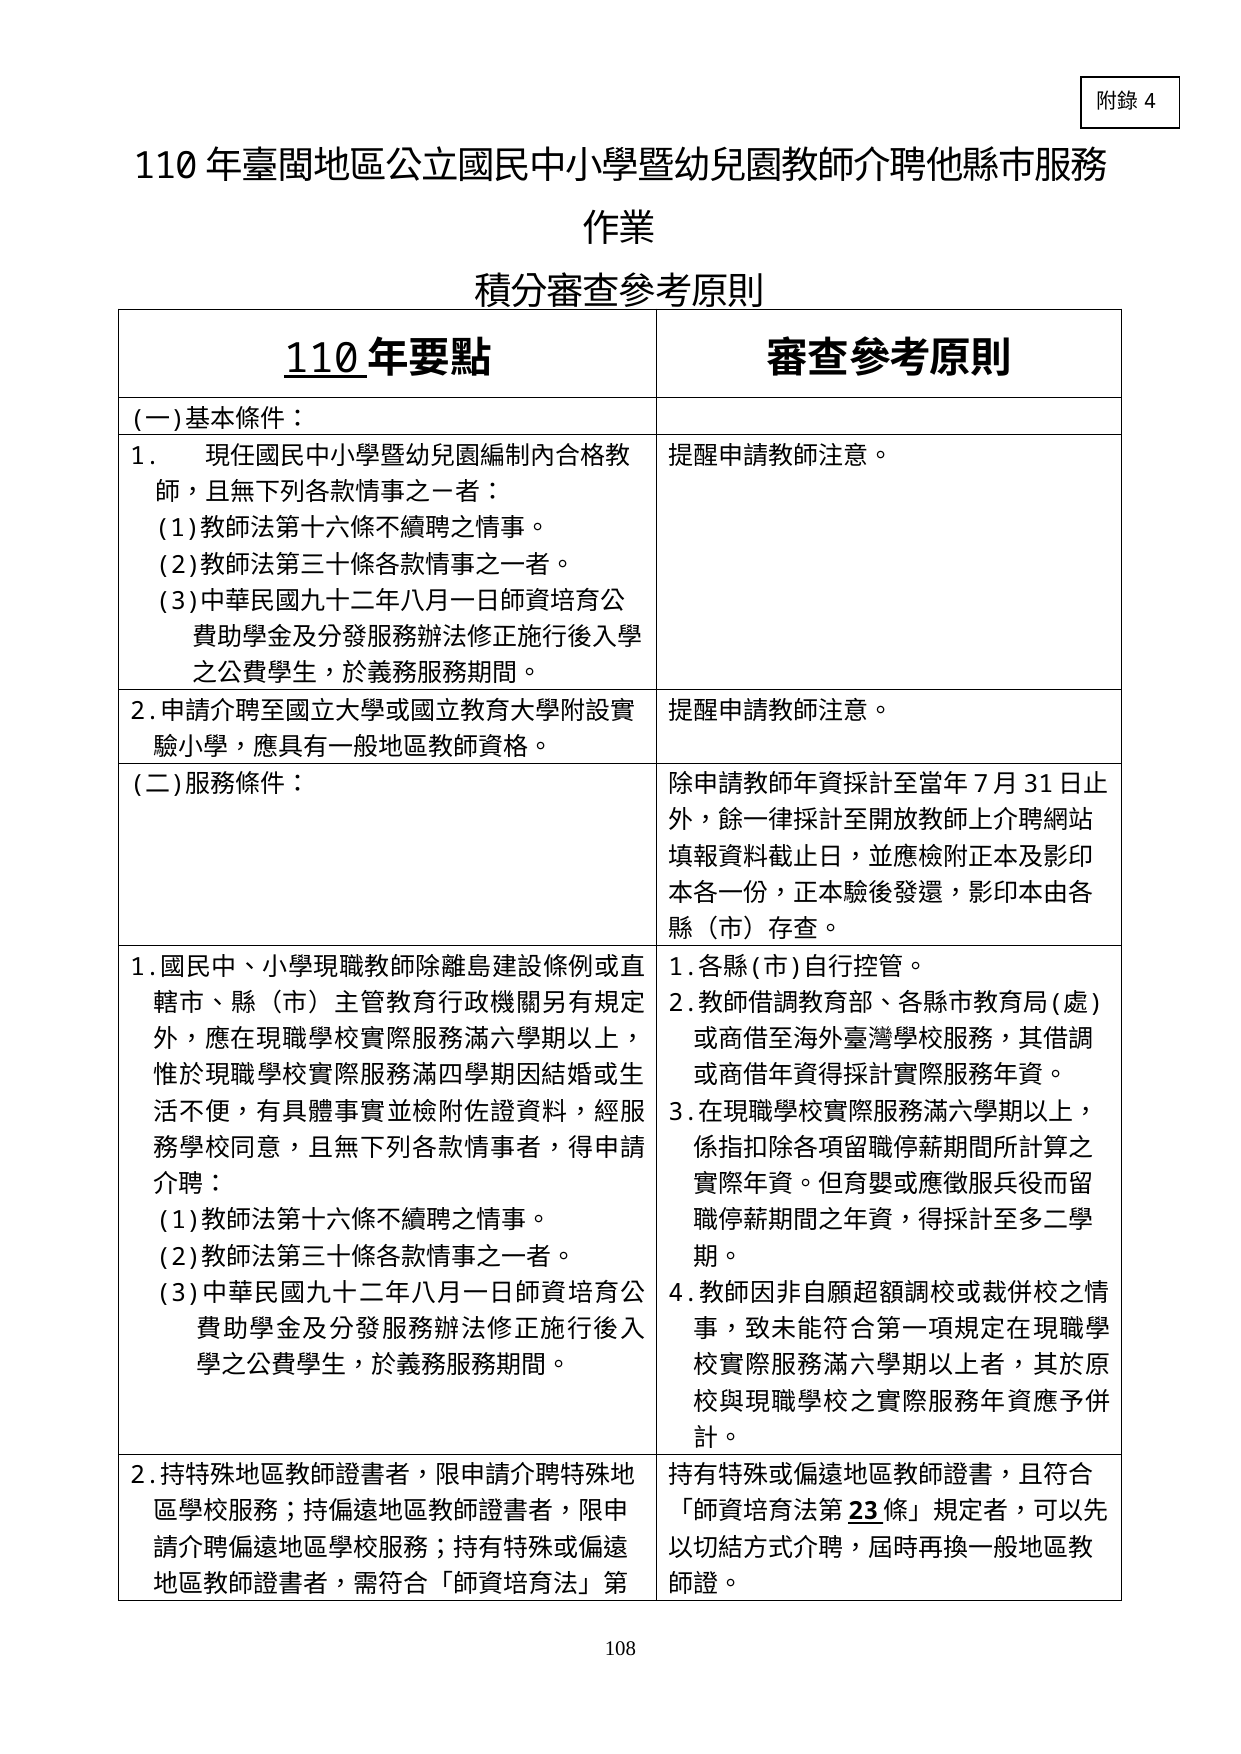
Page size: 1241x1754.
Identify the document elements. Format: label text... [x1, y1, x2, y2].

table_header 110年要點 [119, 310, 656, 397]
table_cell 2.申請介聘至國立大學或國立教育大學附設實驗小學，應具有一般地區教師資格。 [119, 690, 656, 763]
table_cell (一)基本條件： [119, 398, 656, 434]
table_cell (二)服務條件： [119, 764, 656, 945]
table_cell 2.持特殊地區教師證書者，限申請介聘特殊地區學校服務；持偏遠地區教師證書者，限申請介聘偏遠地區學校服務；持有特殊或偏遠地區教師證書者，需符合「師資培育法」第 [119, 1455, 656, 1599]
table_cell 提醒申請教師注意。 [657, 435, 1121, 689]
text 積分審查參考原則 [118, 246, 1122, 308]
table_header 審查參考原則 [657, 310, 1121, 397]
table_cell 現任國民中小學暨幼兒園編制內合格教師，且無下列各款情事之ㄧ者： (1)教師法第十六條不續聘之情事。 (2)教師法第三十條各款情事之一者。 (3)中華民國九十二年八月一日師資培育公費助學金及分發服務辦法修正施行後入學之公費學生，於義務服務期間。 [119, 435, 656, 689]
text 110年臺閩地區公立國民中小學暨幼兒園教師介聘他縣巿服務作業 [118, 121, 1122, 246]
table_cell 1.國民中、小學現職教師除離島建設條例或直轄市、縣（市）主管教育行政機關另有規定外，應在現職學校實際服務滿六學期以上，惟於現職學校實際服務滿四學期因結婚或生活不便，有具體事實並檢附佐證資料，經服務學校同意，且無下列各款情事者，得申請介聘： (1)教師法第十六條不續聘之情事。 (2)教師法第三十條各款情事之一者。 (3)中華民國九十二年八月一日師資培育公費助學金及分發服務辦法修正施行後入學之公費學生，於義務服務期間。 [119, 946, 656, 1453]
table_cell [657, 398, 1121, 434]
table_cell 除申請教師年資採計至當年7月31日止外，餘一律採計至開放教師上介聘網站填報資料截止日，並應檢附正本及影印本各一份，正本驗後發還，影印本由各縣（市）存查。 [657, 764, 1121, 945]
table_cell 持有特殊或偏遠地區教師證書，且符合「師資培育法第23條」規定者，可以先以切結方式介聘，屆時再換一般地區教師證。 [657, 1455, 1121, 1599]
table_cell 提醒申請教師注意。 [657, 690, 1121, 763]
table_cell 1.各縣(市)自行控管。 2.教師借調教育部、各縣市教育局(處)或商借至海外臺灣學校服務，其借調或商借年資得採計實際服務年資。 3.在現職學校實際服務滿六學期以上，係指扣除各項留職停薪期間所計算之實際年資。但育嬰或應徵服兵役而留職停薪期間之年資，得採計至多二學期。 4.教師因非自願超額調校或裁併校之情事，致未能符合第一項規定在現職學校實際服務滿六學期以上者，其於原校與現職學校之實際服務年資應予併計。 [657, 946, 1121, 1453]
